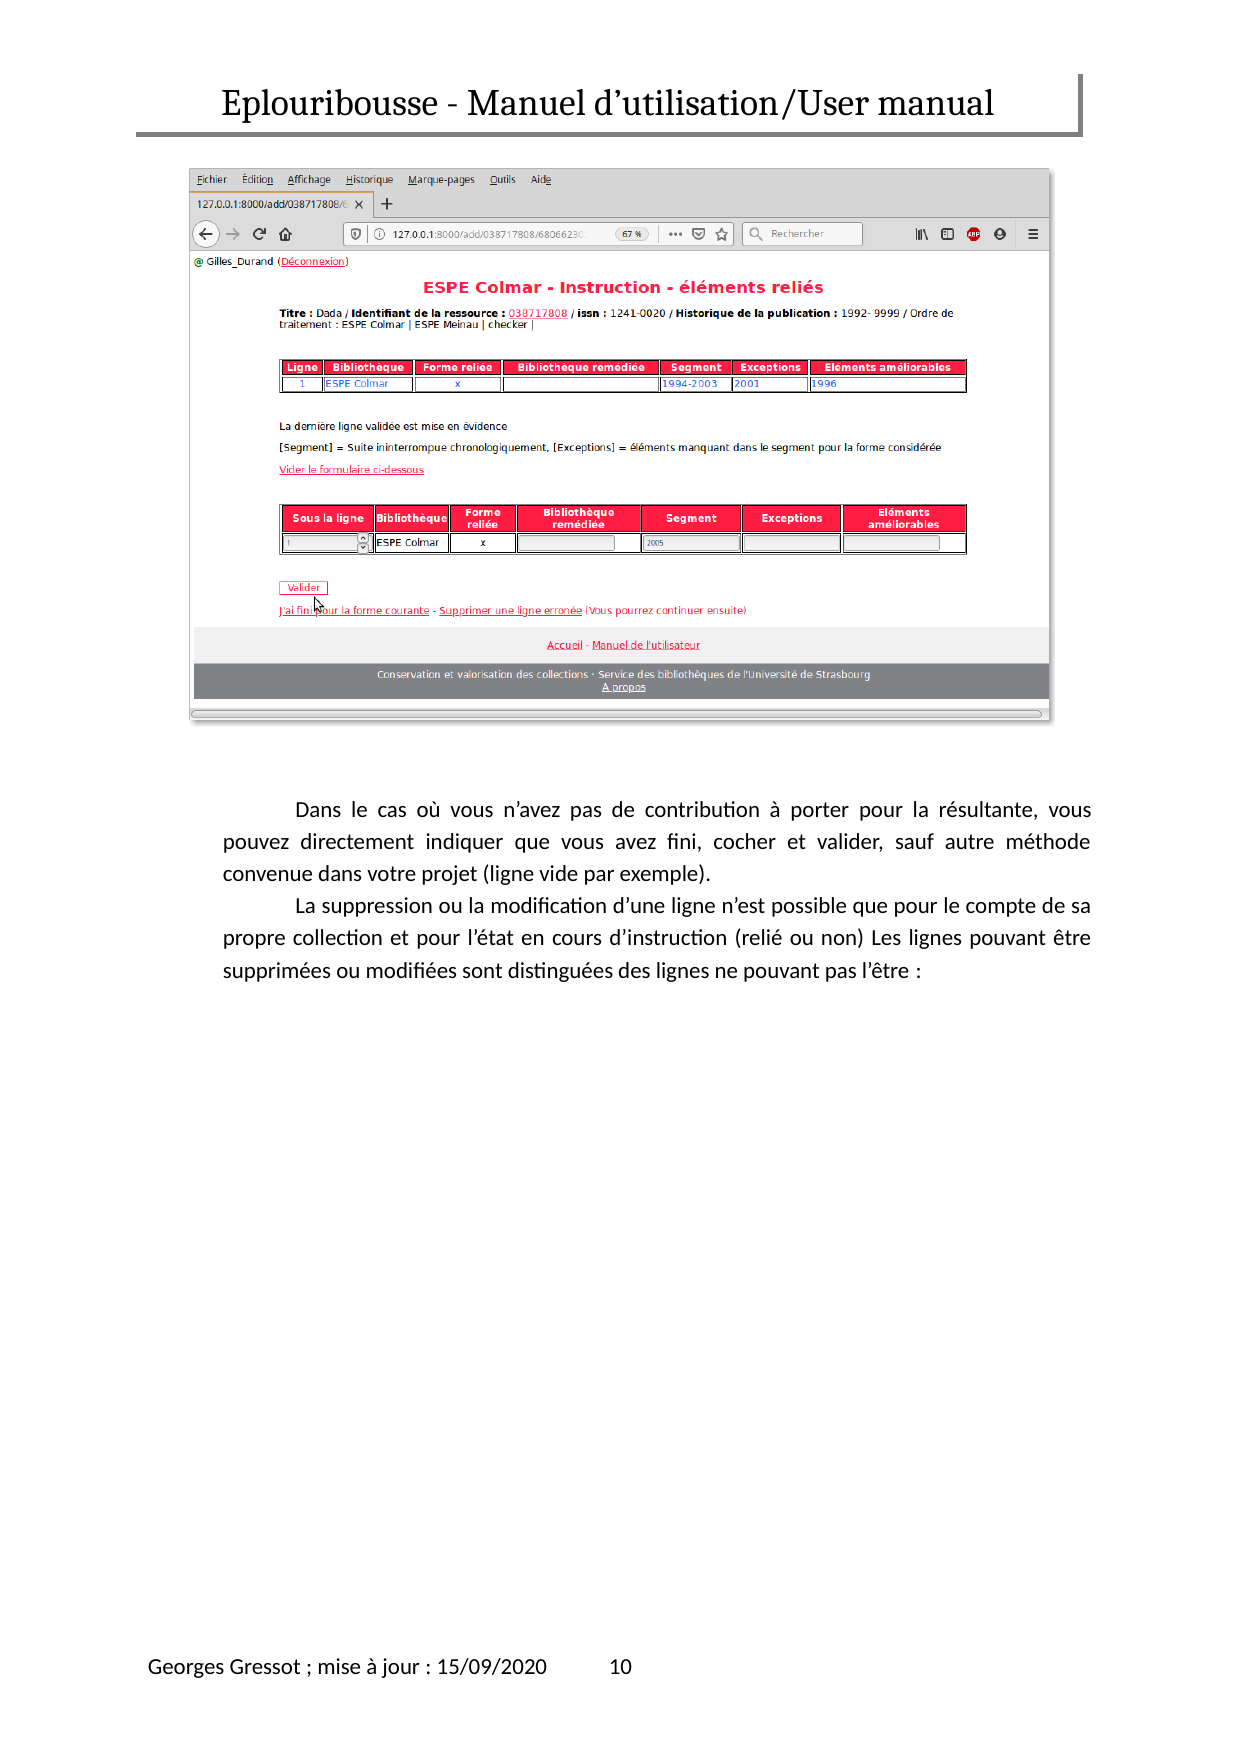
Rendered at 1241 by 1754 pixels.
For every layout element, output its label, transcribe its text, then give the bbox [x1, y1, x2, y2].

list Dans le cas où vous n’avez pas de contribution à porter pour la résultante, vous pouvez directement indiquer que vous avez fini, cocher et valider, sauf autre méthode convenue dans votre projet (ligne vide par exemple). [223, 795, 1093, 887]
list La suppression ou la modification d’une ligne n’est possible que pour le compte de sa propre collection et pour l’état en cours d’instruction (relié ou non) Les lignes pouvant être supprimées ou modifiées sont distinguées des lignes ne pouvant pas l’être : [223, 891, 1093, 984]
picture [185, 164, 1055, 727]
